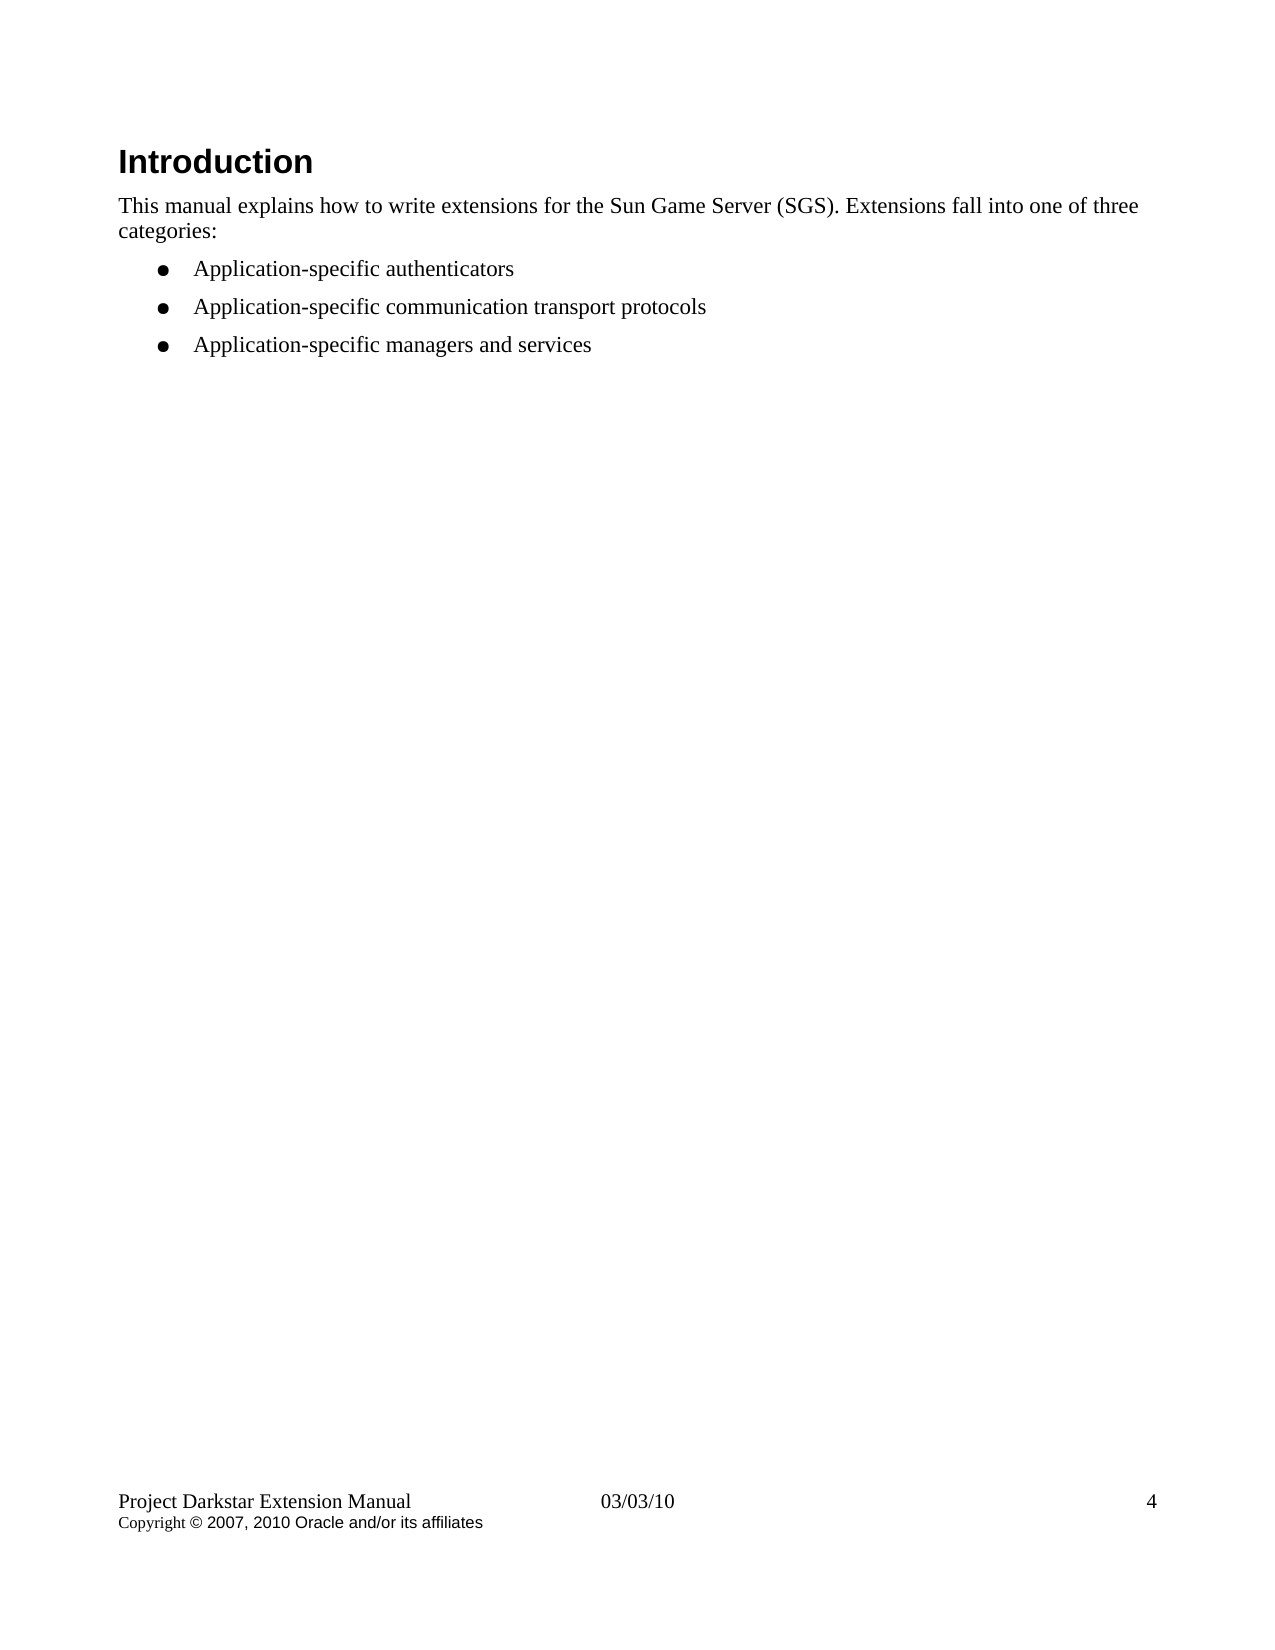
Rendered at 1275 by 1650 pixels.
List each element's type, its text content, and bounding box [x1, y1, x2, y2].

list Application-specific communication transport protocols [156, 294, 1157, 320]
list Application-specific managers and services [156, 332, 1157, 358]
list Application-specific authenticators [156, 256, 1157, 282]
subtitle Introduction [118, 143, 1157, 181]
text This manual explains how to write extensions for the Sun Game Server (SGS). Extensions fall into one of three categories: [118, 193, 1157, 244]
